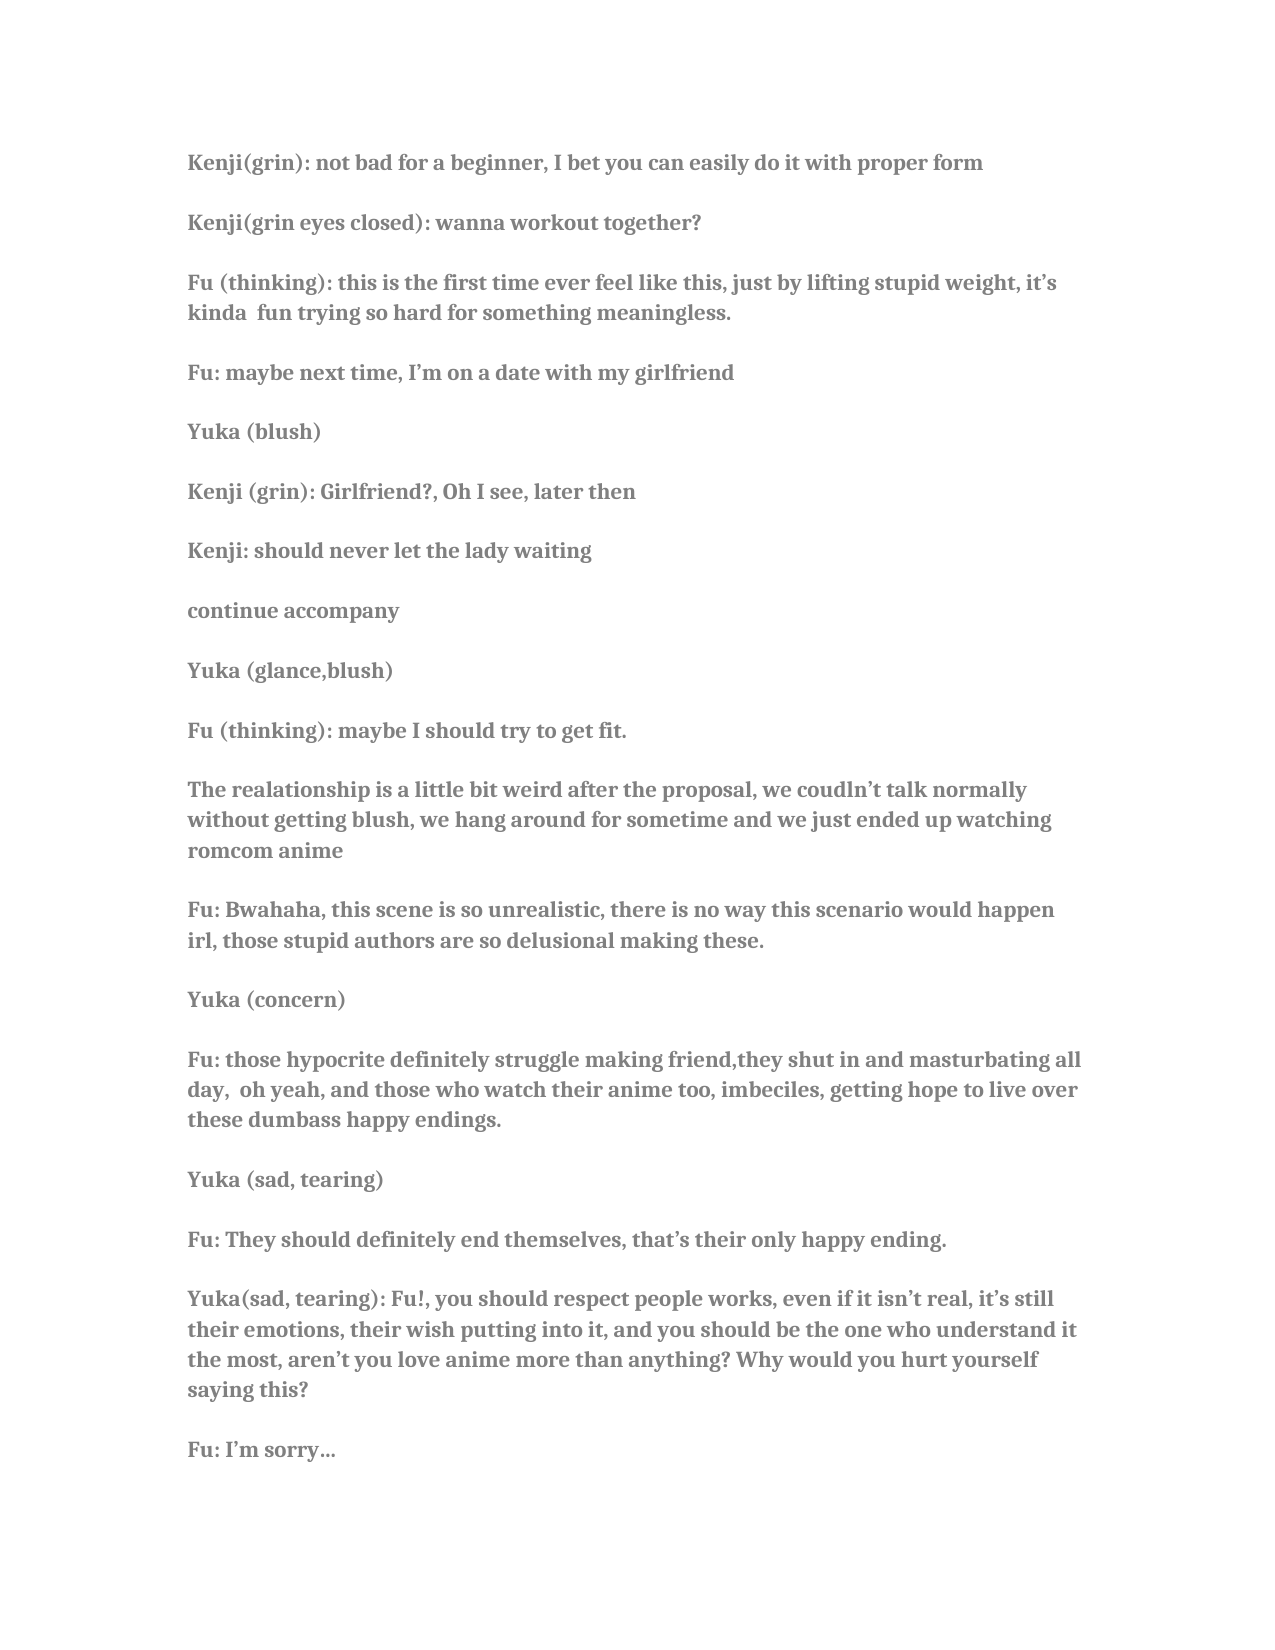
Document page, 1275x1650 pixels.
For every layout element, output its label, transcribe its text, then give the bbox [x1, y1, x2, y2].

text Kenji (grin): Girlfriend?, Oh I see, later then [187, 479, 1087, 505]
text Fu (thinking): this is the first time ever feel like this, just by lifting stupid weight, it’s kinda fun trying so hard for something meaningless. [187, 269, 1087, 326]
text Kenji(grin): not bad for a beginner, I bet you can easily do it with proper form [187, 150, 1087, 176]
text Yuka (concern) [187, 987, 1087, 1013]
text Yuka(sad, tearing): Fu!, you should respect people works, even if it isn’t real, it’s still their emotions, their wish putting into it, and you should be the one who understand it the most, aren’t you love anime more than anything? Why would you hurt yourself saying this? [187, 1286, 1087, 1403]
text Kenji: should never let the lady waiting [187, 538, 1087, 565]
text Fu: Bwahaha, this scene is so unrealistic, there is no way this scenario would happen irl, those stupid authors are so delusional making these. [187, 897, 1087, 954]
text Kenji(grin eyes closed): wanna workout together? [187, 210, 1087, 236]
text Fu: They should definitely end themselves, that’s their only happy ending. [187, 1227, 1087, 1253]
text Yuka (sad, tearing) [187, 1167, 1087, 1193]
text continue accompany [187, 598, 1087, 624]
text The realationship is a little bit weird after the proposal, we coudln’t talk normally without getting blush, we hang around for sometime and we just ended up watching romcom anime [187, 777, 1087, 864]
text Yuka (blush) [187, 419, 1087, 445]
text Yuka (glance,blush) [187, 658, 1087, 684]
text Fu: I’m sorry… [187, 1437, 1087, 1463]
text Fu (thinking): maybe I should try to get fit. [187, 717, 1087, 744]
text Fu: maybe next time, I’m on a date with my girlfriend [187, 359, 1087, 386]
text Fu: those hypocrite definitely struggle making friend,they shut in and masturbating all day, oh yeah, and those who watch their anime too, imbeciles, getting hope to live over these dumbass happy endings. [187, 1047, 1087, 1133]
